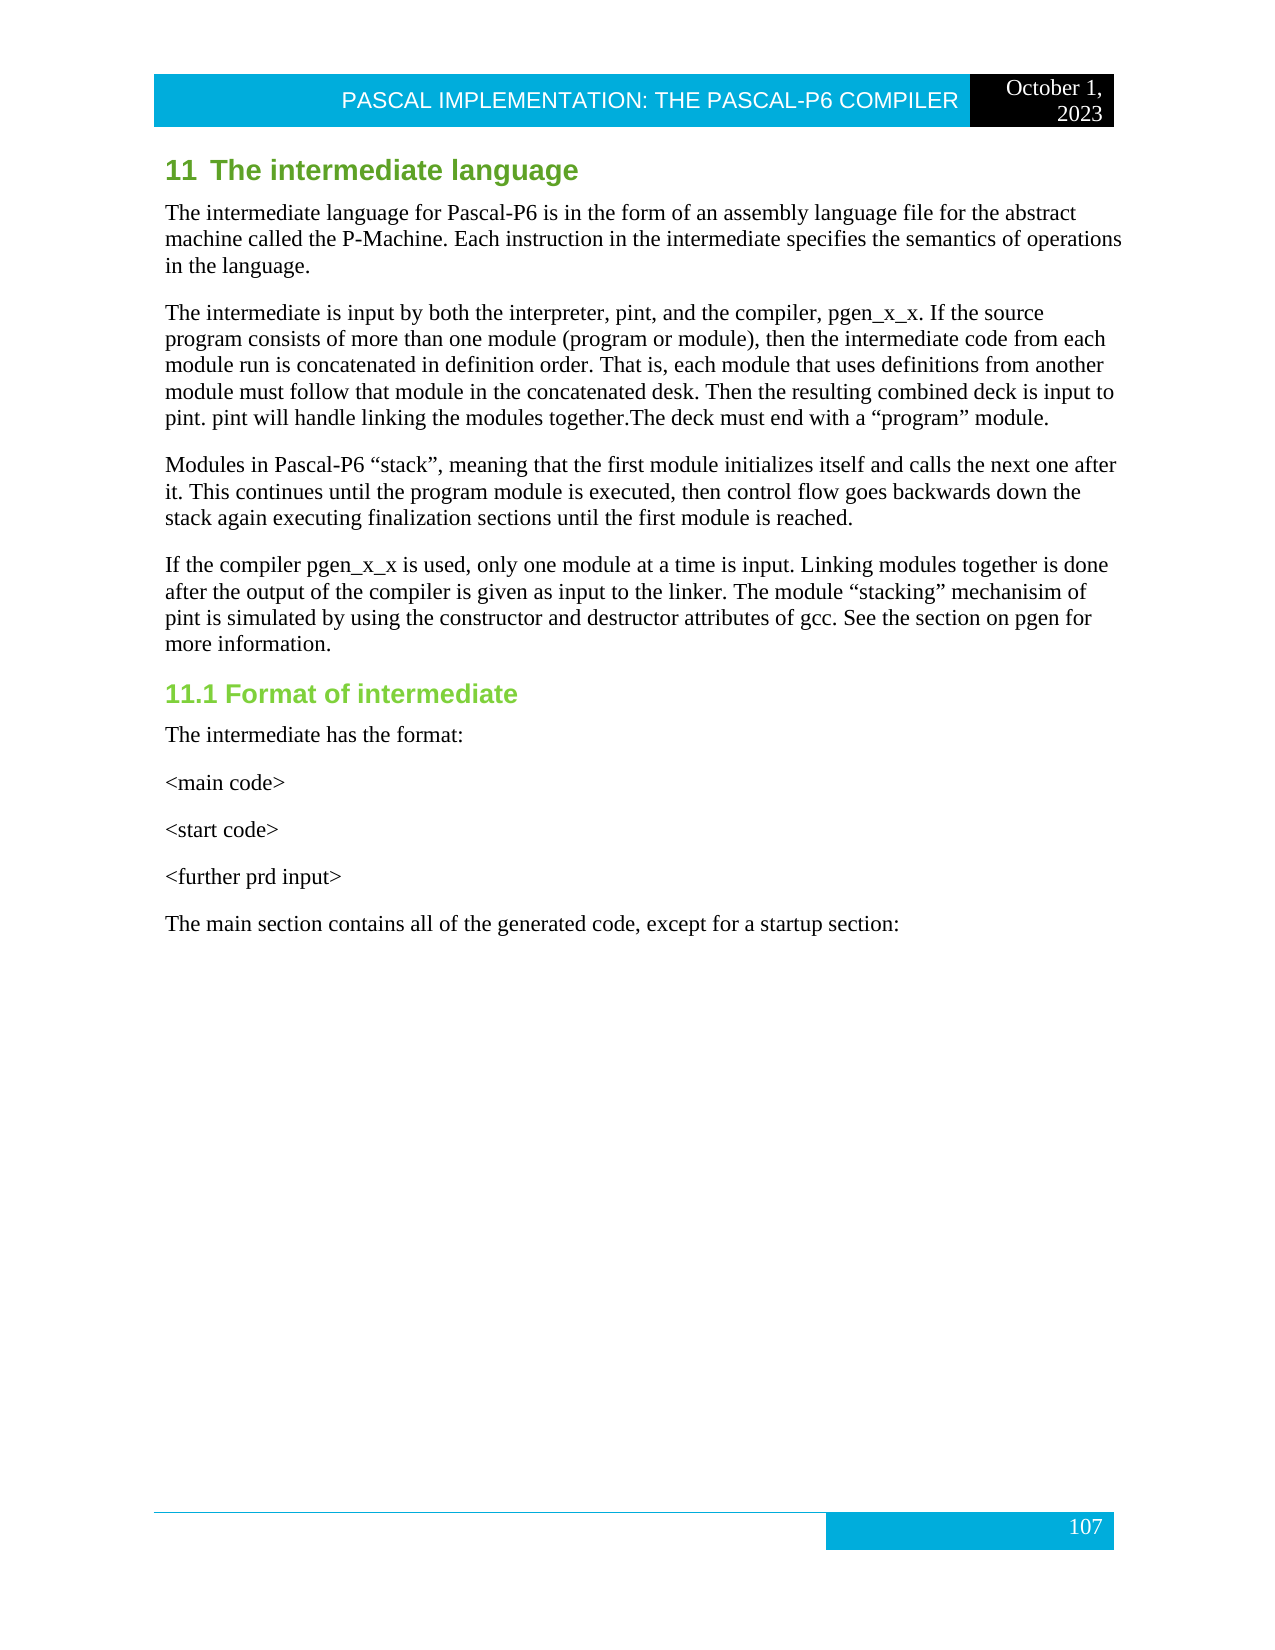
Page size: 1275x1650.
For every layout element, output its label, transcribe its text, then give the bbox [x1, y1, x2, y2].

text Modules in Pascal-P6 “stack”, meaning that the first module initializes itself and calls the next one after it. This continues until the program module is executed, then control flow goes backwards down the stack again executing finalization sections until the first module is reached. [165, 451, 1125, 531]
text <start code> [165, 816, 1125, 842]
subtitle Format of intermediate [165, 678, 1125, 709]
text <main code> [165, 768, 1125, 795]
text The intermediate is input by both the interpreter, pint, and the compiler, pgen_x_x. If the source program consists of more than one module (program or module), then the intermediate code from each module run is concatenated in definition order. That is, each module that uses definitions from another module must follow that module in the concatenated desk. Then the resulting combined deck is input to pint. pint will handle linking the modules together.The deck must end with a “program” module. [165, 299, 1125, 431]
subtitle The intermediate language [165, 153, 1125, 186]
text The intermediate language for Pascal-P6 is in the form of an assembly language file for the abstract machine called the P-Machine. Each instruction in the intermediate specifies the semantics of operations in the language. [165, 199, 1125, 278]
text If the compiler pgen_x_x is used, only one module at a time is input. Linking modules together is done after the output of the compiler is given as input to the linker. The module “stacking” mechanisim of pint is simulated by using the constructor and destructor attributes of gcc. See the section on pgen for more information. [165, 551, 1125, 657]
text The main section contains all of the generated code, except for a startup section: [165, 910, 1125, 936]
text The intermediate has the format: [165, 721, 1125, 748]
text <further prd input> [165, 863, 1125, 889]
